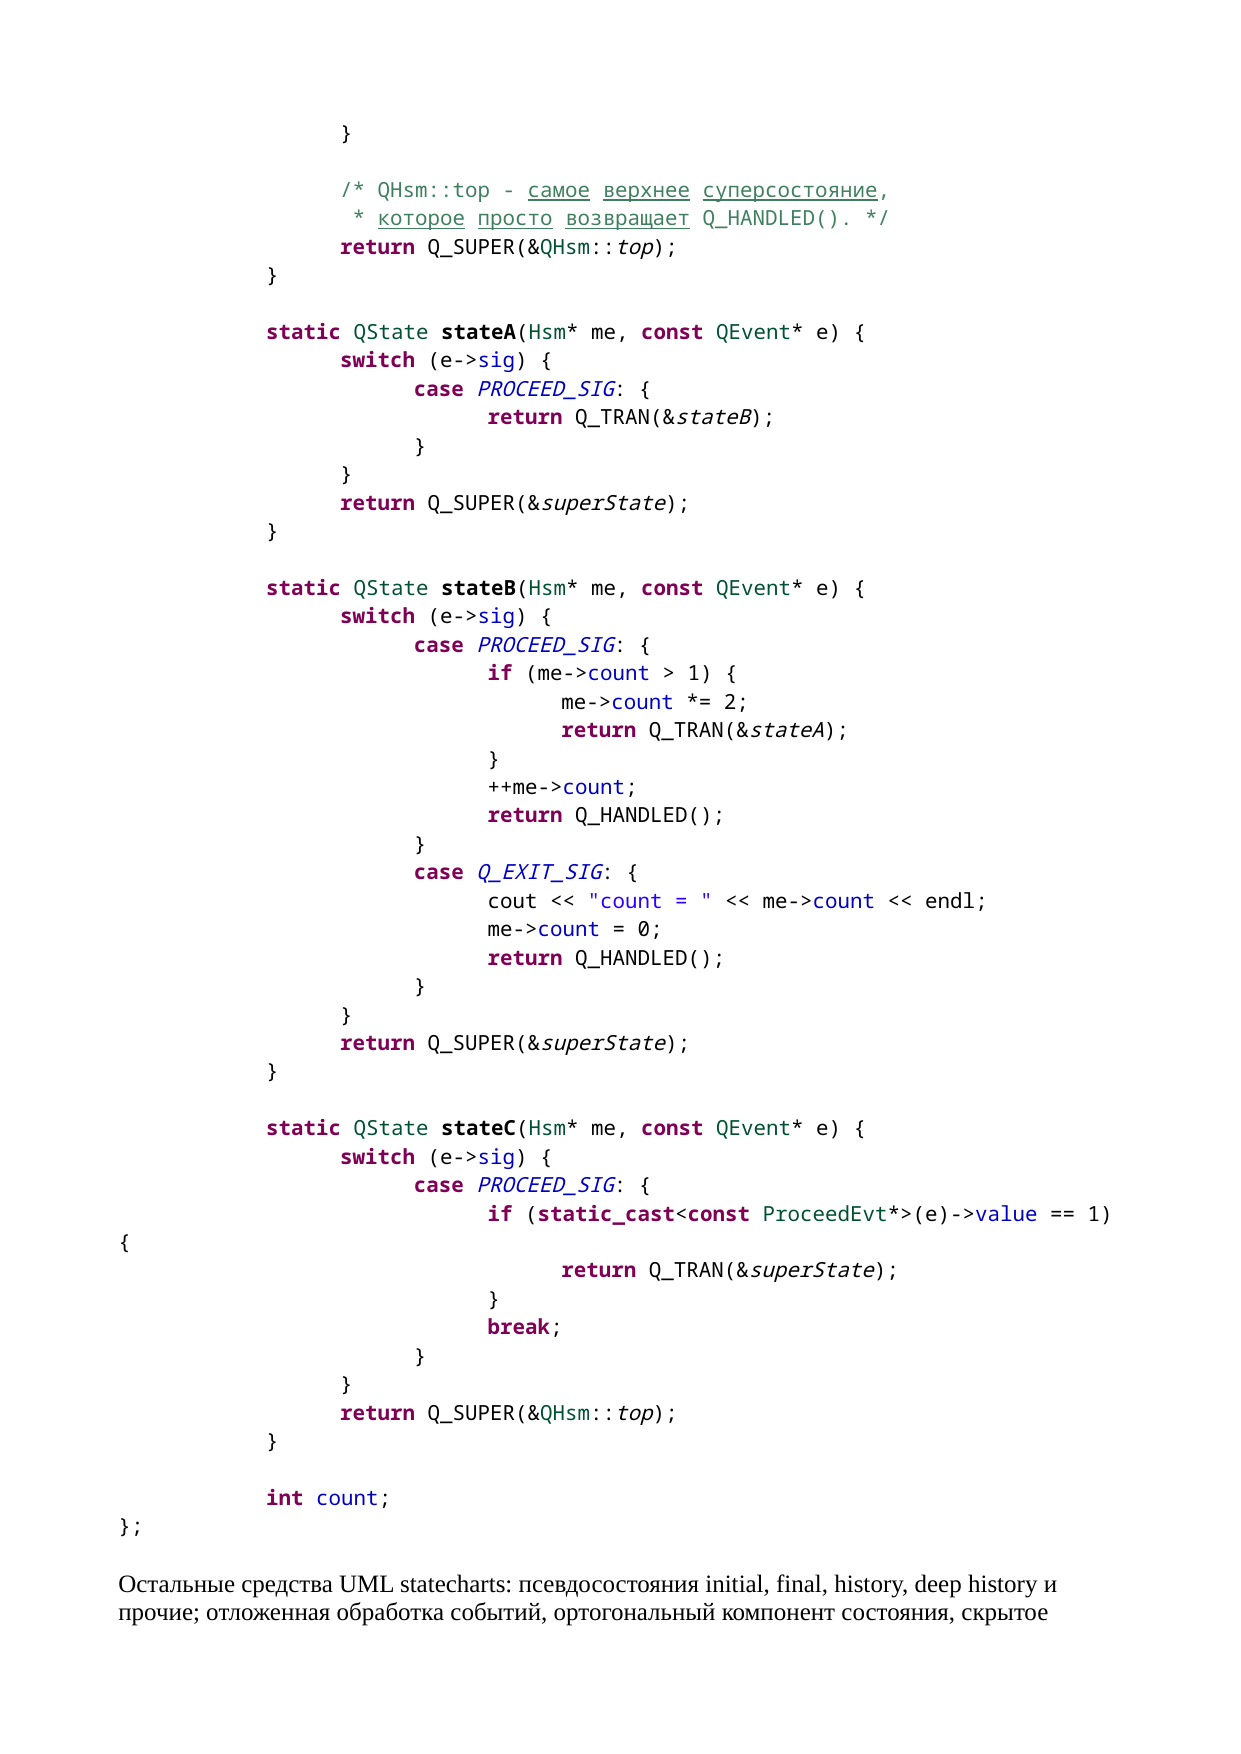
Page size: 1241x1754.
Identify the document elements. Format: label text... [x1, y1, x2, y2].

text return Q_SUPER(&superState); [118, 1028, 1122, 1057]
text } [118, 459, 1122, 488]
text if (me->count > 1) { [118, 658, 1122, 687]
text static QState stateB(Hsm* me, const QEvent* e) { [118, 573, 1122, 602]
text } [118, 1369, 1122, 1398]
text ++me->count; [118, 772, 1122, 801]
text return Q_HANDLED(); [118, 801, 1122, 829]
text return Q_TRAN(&stateA); [118, 715, 1122, 744]
text Остальные средства UML statecharts: псевдосостояния initial, final, history, deep history и прочие; отложенная обработка событий, ортогональный компонент состояния, скрытое [118, 1569, 1122, 1626]
text } [118, 744, 1122, 772]
text me->count *= 2; [118, 687, 1122, 715]
text cout << "count = " << me->count << endl; [118, 886, 1122, 914]
text } [118, 1057, 1122, 1085]
text } [118, 260, 1122, 289]
text } [118, 829, 1122, 857]
text } [118, 1000, 1122, 1028]
text } [118, 118, 1122, 147]
text } [118, 431, 1122, 459]
text /* QHsm::top - самое верхнее суперсостояние, [118, 175, 1122, 203]
text return Q_SUPER(&QHsm::top); [118, 232, 1122, 260]
text }; [118, 1512, 1122, 1540]
text } [118, 1341, 1122, 1369]
text static QState stateA(Hsm* me, const QEvent* e) { [118, 317, 1122, 346]
text } [118, 516, 1122, 545]
text me->count = 0; [118, 914, 1122, 943]
text } [118, 971, 1122, 1000]
text static QState stateC(Hsm* me, const QEvent* e) { [118, 1113, 1122, 1142]
text switch (e->sig) { [118, 346, 1122, 374]
text int count; [118, 1483, 1122, 1512]
text return Q_TRAN(&superState); [118, 1256, 1122, 1284]
text } [118, 1284, 1122, 1312]
text return Q_HANDLED(); [118, 943, 1122, 971]
text case PROCEED_SIG: { [118, 1170, 1122, 1199]
text switch (e->sig) { [118, 602, 1122, 630]
text return Q_SUPER(&QHsm::top); [118, 1398, 1122, 1426]
text return Q_TRAN(&stateB); [118, 402, 1122, 431]
text return Q_SUPER(&superState); [118, 488, 1122, 516]
text } [118, 1426, 1122, 1455]
text case PROCEED_SIG: { [118, 630, 1122, 658]
text switch (e->sig) { [118, 1142, 1122, 1170]
text break; [118, 1312, 1122, 1341]
text if (static_cast<const ProceedEvt*>(e)->value == 1) { [118, 1199, 1122, 1256]
text case Q_EXIT_SIG: { [118, 857, 1122, 886]
text case PROCEED_SIG: { [118, 374, 1122, 402]
text * которое просто возвращает Q_HANDLED(). */ [118, 203, 1122, 232]
